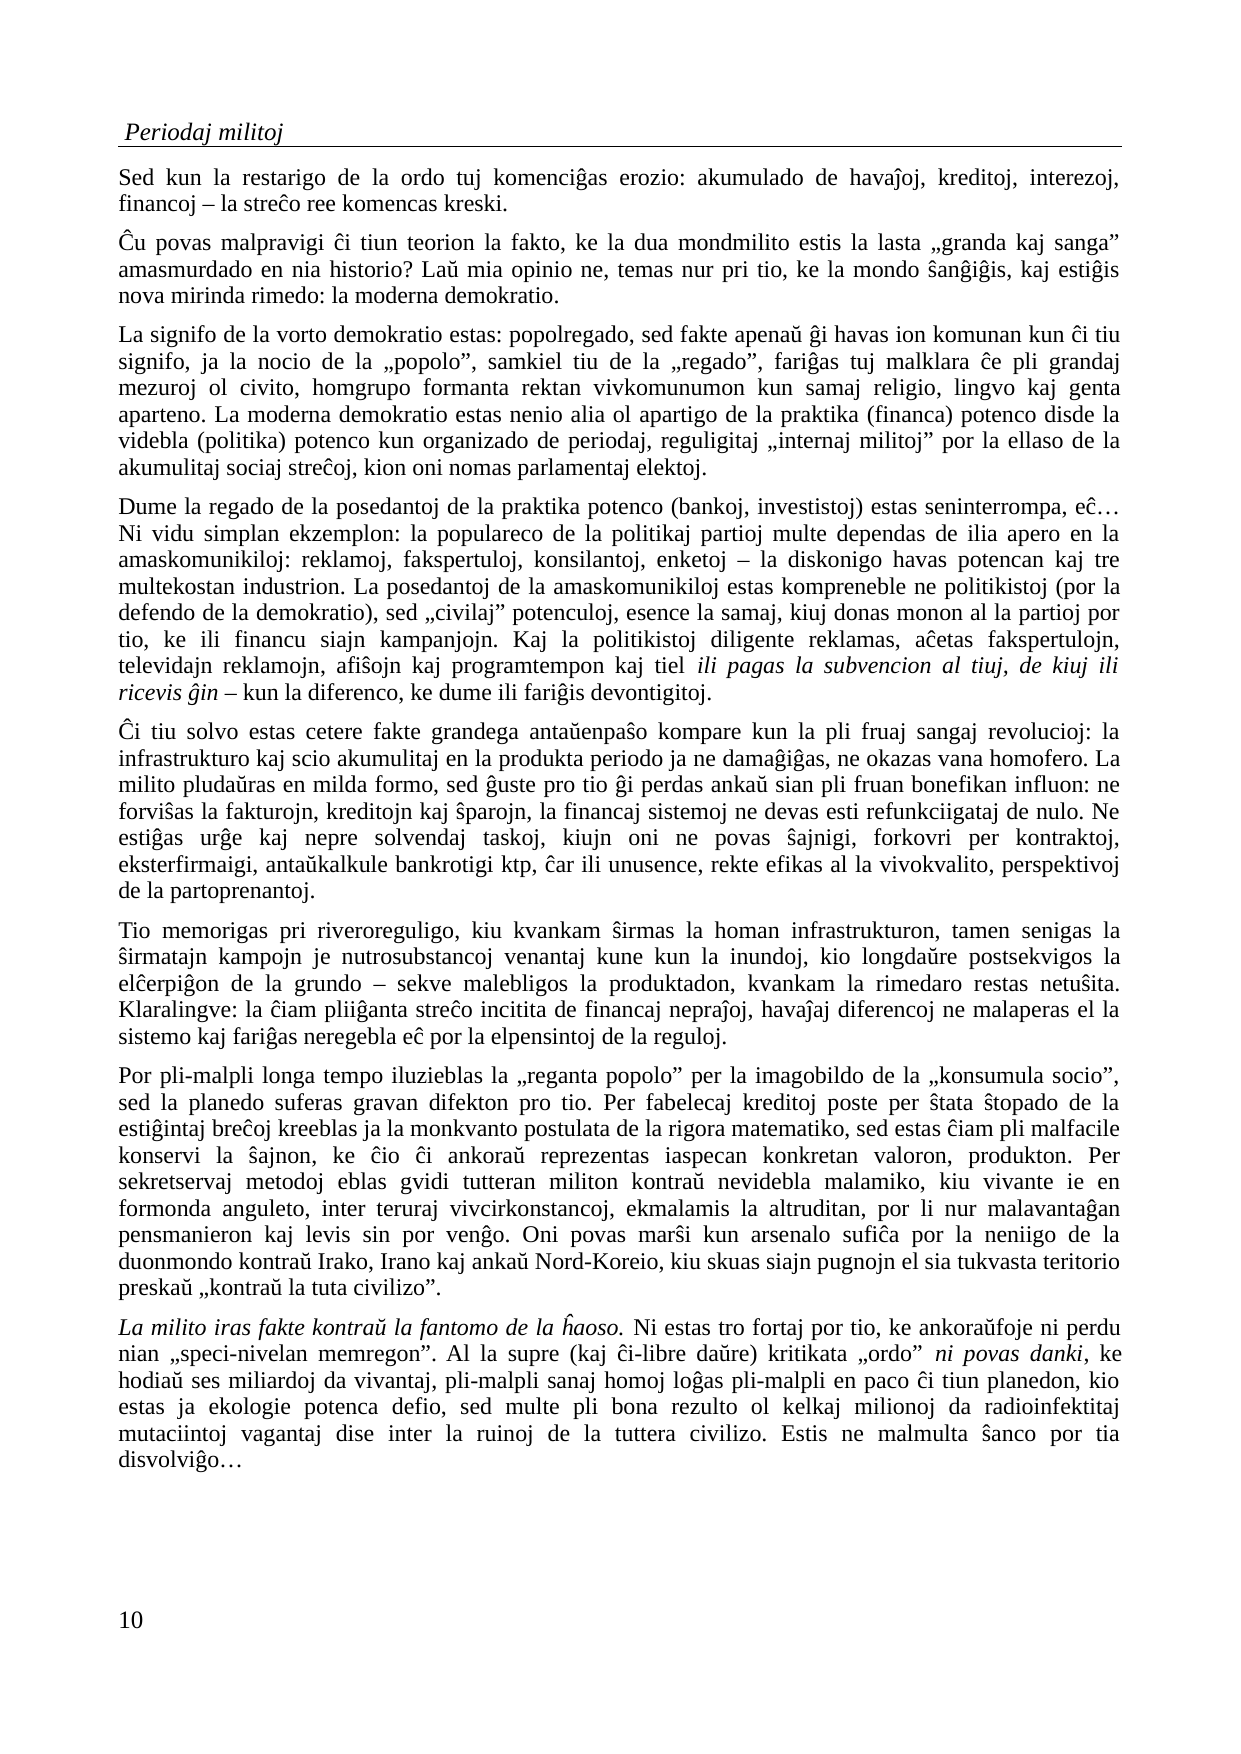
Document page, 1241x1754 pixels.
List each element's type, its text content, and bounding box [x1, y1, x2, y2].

text La signifo de la vorto demokratio estas: popolregado, sed fakte apenaŭ ĝi havas ion komunan kun ĉi tiu signifo, ja la nocio de la „popolo”, samkiel tiu de la „regado”, fariĝas tuj malklara ĉe pli grandaj mezuroj ol civito, homgrupo formanta rektan vivkomunumon kun samaj religio, lingvo kaj genta aparteno. La moderna demokratio estas nenio alia ol apartigo de la praktika (financa) potenco disde la videbla (politika) potenco kun organizado de periodaj, reguligitaj „internaj militoj” por la ellaso de la akumulitaj sociaj streĉoj, kion oni nomas parlamentaj elektoj. [118, 321, 1122, 481]
text Ĉi tiu solvo estas cetere fakte grandega antaŭenpaŝo kompare kun la pli fruaj sangaj revolucioj: la infrastrukturo kaj scio akumulitaj en la produkta periodo ja ne damaĝiĝas, ne okazas vana homofero. La milito pludaŭras en milda formo, sed ĝuste pro tio ĝi perdas ankaŭ sian pli fruan bonefikan influon: ne forviŝas la fakturojn, kreditojn kaj ŝparojn, la financaj sistemoj ne devas esti refunkciigataj de nulo. Ne estiĝas urĝe kaj nepre solvendaj taskoj, kiujn oni ne povas ŝajnigi, forkovri per kontraktoj, eksterfirmaigi, antaŭkalkule bankrotigi ktp, ĉar ili unusence, rekte efikas al la vivokvalito, perspektivoj de la partoprenantoj. [118, 718, 1122, 904]
text Por pli-malpli longa tempo iluzieblas la „reganta popolo” per la imagobildo de la „konsumula socio”, sed la planedo suferas gravan difekton pro tio. Per fabelecaj kreditoj poste per ŝtata ŝtopado de la estiĝintaj breĉoj kreeblas ja la monkvanto postulata de la rigora matematiko, sed estas ĉiam pli malfacile konservi la ŝajnon, ke ĉio ĉi ankoraŭ reprezentas iaspecan konkretan valoron, produkton. Per sekretservaj metodoj eblas gvidi tutteran militon kontraŭ nevidebla malamiko, kiu vivante ie en formonda anguleto, inter teruraj vivcirkonstancoj, ekmalamis la altruditan, por li nur malavantaĝan pensmanieron kaj levis sin por venĝo. Oni povas marŝi kun arsenalo sufiĉa por la neniigo de la duonmondo kontraŭ Irako, Irano kaj ankaŭ Nord-Koreio, kiu skuas siajn pugnojn el sia tukvasta teritorio preskaŭ „kontraŭ la tuta civilizo”. [118, 1062, 1122, 1301]
text Tio memorigas pri riveroreguligo, kiu kvankam ŝirmas la homan infrastrukturon, tamen senigas la ŝirmatajn kampojn je nutrosubstancoj venantaj kune kun la inundoj, kio longdaŭre postsekvigos la elĉerpiĝon de la grundo – sekve malebligos la produktadon, kvankam la rimedaro restas netuŝita. Klaralingve: la ĉiam pliiĝanta streĉo incitita de financaj nepraĵoj, havaĵaj diferencoj ne malaperas el la sistemo kaj fariĝas neregebla eĉ por la elpensintoj de la reguloj. [118, 917, 1122, 1049]
text Sed kun la restarigo de la ordo tuj komenciĝas erozio: akumulado de havaĵoj, kreditoj, interezoj, financoj – la streĉo ree komencas kreski. [118, 164, 1122, 217]
text La milito iras fakte kontraŭ la fantomo de la ĥaoso. Ni estas tro fortaj por tio, ke ankoraŭfoje ni perdu nian „speci-nivelan memregon”. Al la supre (kaj ĉi-libre daŭre) kritikata „ordo” ni povas danki, ke hodiaŭ ses miliardoj da vivantaj, pli-malpli sanaj homoj loĝas pli-malpli en paco ĉi tiun planedon, kio estas ja ekologie potenca defio, sed multe pli bona rezulto ol kelkaj milionoj da radioinfektitaj mutaciintoj vagantaj dise inter la ruinoj de la tuttera civilizo. Estis ne malmulta ŝanco por tia disvolviĝo… [118, 1314, 1122, 1473]
text Ĉu povas malpravigi ĉi tiun teorion la fakto, ke la dua mondmilito estis la lasta „granda kaj sanga” amasmurdado en nia historio? Laŭ mia opinio ne, temas nur pri tio, ke la mondo ŝanĝiĝis, kaj estiĝis nova mirinda rimedo: la moderna demokratio. [118, 229, 1122, 309]
text Dume la regado de la posedantoj de la praktika potenco (bankoj, investistoj) estas seninterrompa, eĉ… Ni vidu simplan ekzemplon: la populareco de la politikaj partioj multe dependas de ilia apero en la amaskomunikiloj: reklamoj, fakspertuloj, konsilantoj, enketoj – la diskonigo havas potencan kaj tre multekostan industrion. La posedantoj de la amaskomunikiloj estas kompreneble ne politikistoj (por la defendo de la demokratio), sed „civilaj” potenculoj, esence la samaj, kiuj donas monon al la partioj por tio, ke ili financu siajn kampanjojn. Kaj la politikistoj diligente reklamas, aĉetas fakspertulojn, televidajn reklamojn, afiŝojn kaj programtempon kaj tiel ili pagas la subvencion al tiuj, de kiuj ili ricevis ĝin – kun la diferenco, ke dume ili fariĝis devontigitoj. [118, 493, 1122, 706]
